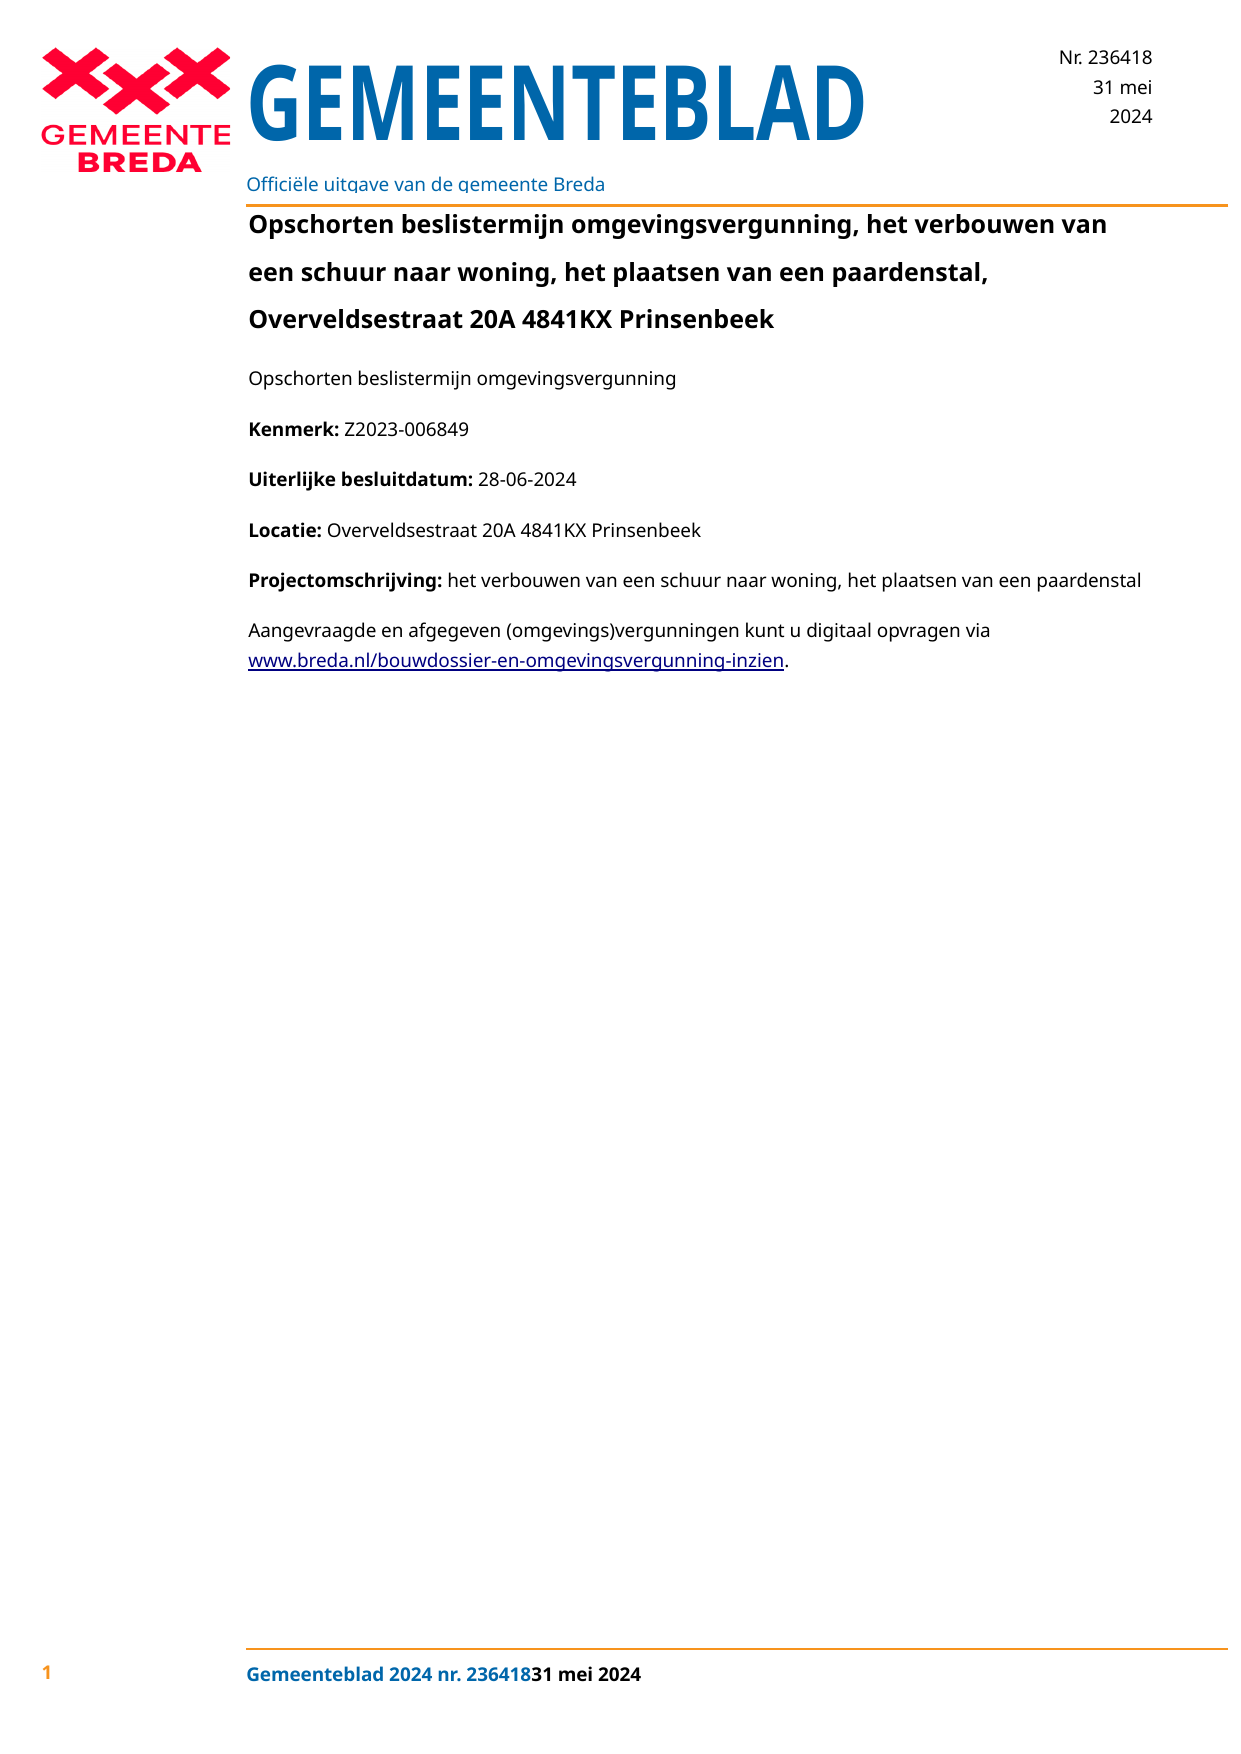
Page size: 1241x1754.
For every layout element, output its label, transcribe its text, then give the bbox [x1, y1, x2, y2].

picture [41, 47, 231, 172]
text Locatie: Overveldsestraat 20A 4841KX Prinsenbeek [248, 517, 1152, 542]
text Uiterlijke besluitdatum: 28-06-2024 [248, 466, 1152, 492]
text Projectomschrijving: het verbouwen van een schuur naar woning, het plaatsen van een paardenstal [248, 567, 1152, 593]
text Opschorten beslistermijn omgevingsvergunning [248, 366, 1152, 391]
text Opschorten beslistermijn omgevingsvergunning, het verbouwen van een schuur naar woning, het plaatsen van een paardenstal, Overveldsestraat 20A 4841KX Prinsenbeek [248, 207, 1152, 336]
text Aangevraagde en afgegeven (omgevings)vergunningen kunt u digitaal opvragen via www.breda.nl/bouwdossier-en-omgevingsvergunning-inzien. [248, 618, 1152, 673]
text Kenmerk: Z2023-006849 [248, 416, 1152, 442]
